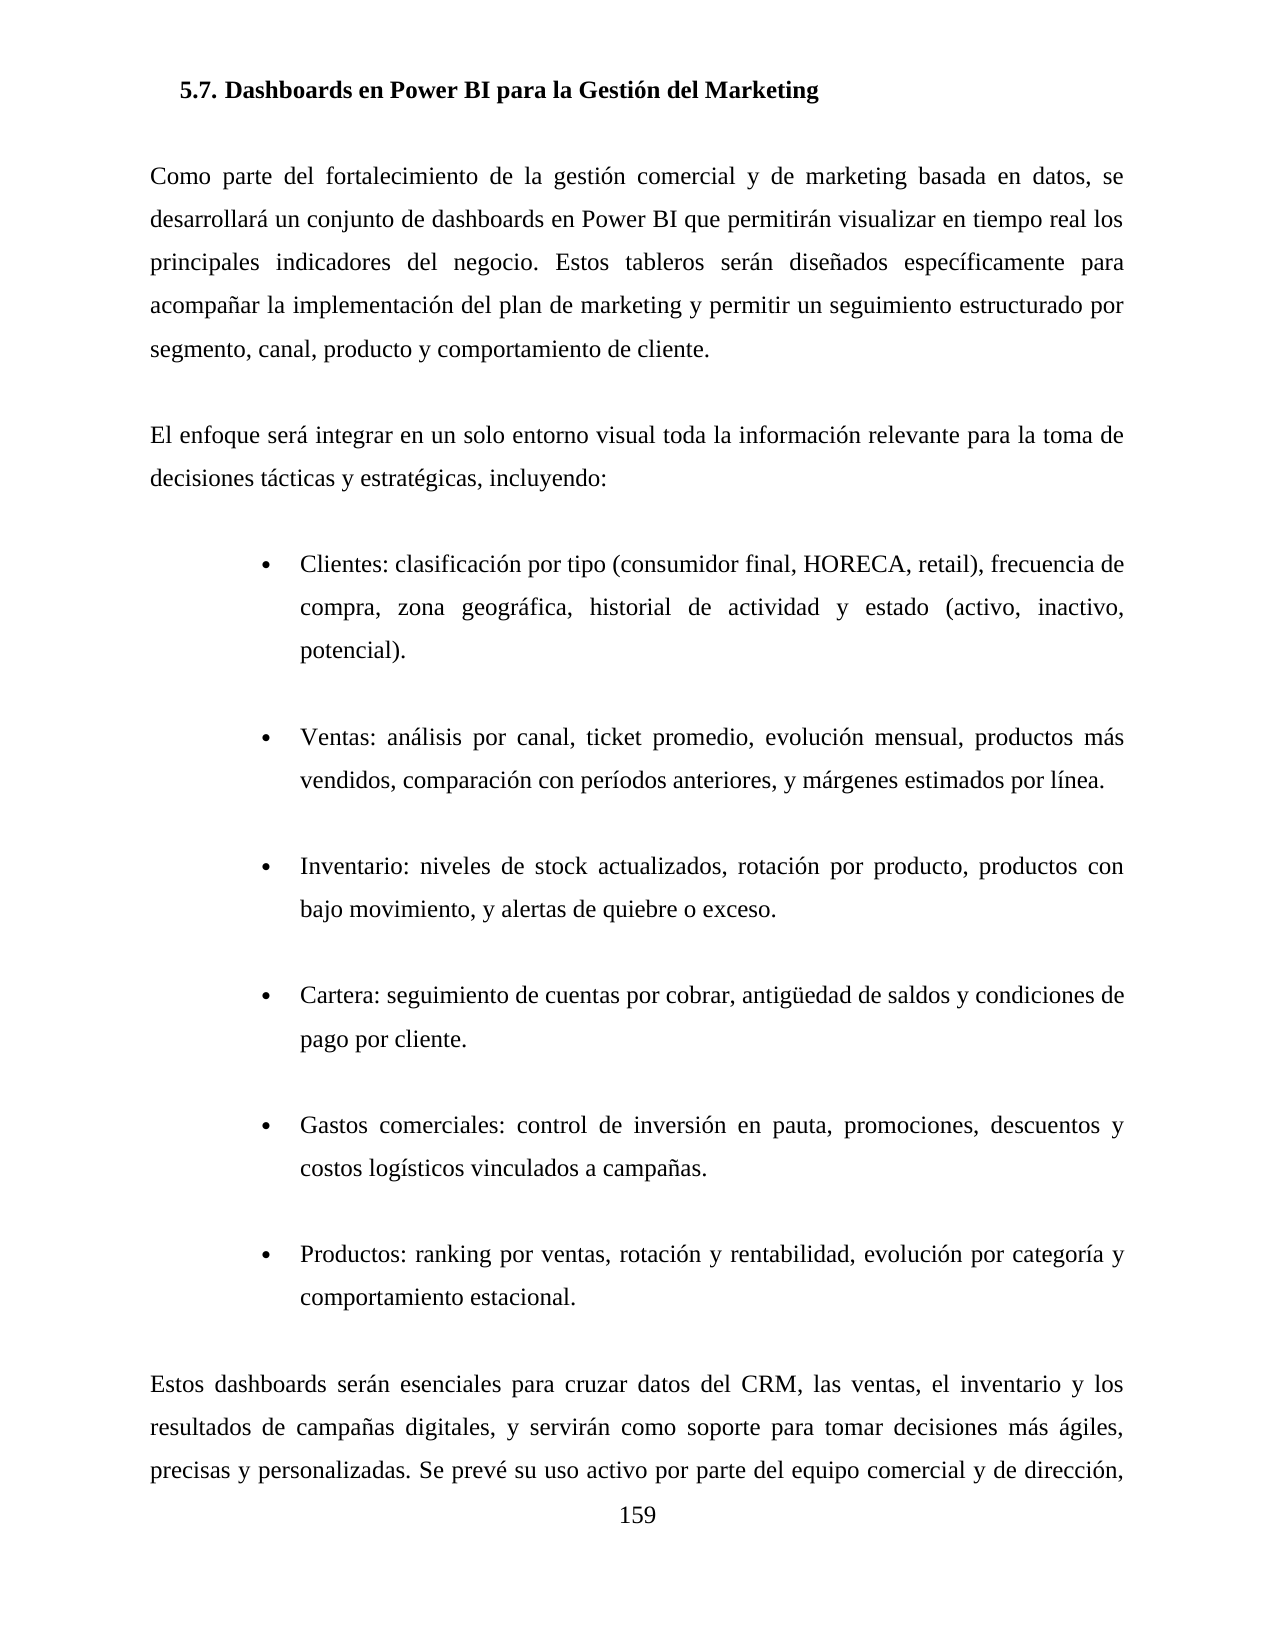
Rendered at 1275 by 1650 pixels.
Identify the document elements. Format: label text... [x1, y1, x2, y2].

list Gastos comerciales: control de inversión en pauta, promociones, descuentos y costos logísticos vinculados a campañas. [262, 1110, 1125, 1182]
list Dashboards en Power BI para la Gestión del Marketing [179, 75, 1125, 104]
text El enfoque será integrar en un solo entorno visual toda la información relevante para la toma de decisiones tácticas y estratégicas, incluyendo: [150, 420, 1125, 492]
text Estos dashboards serán esenciales para cruzar datos del CRM, las ventas, el inventario y los resultados de campañas digitales, y servirán como soporte para tomar decisiones más ágiles, precisas y personalizadas. Se prevé su uso activo por parte del equipo comercial y de dirección, [150, 1369, 1125, 1484]
list Cartera: seguimiento de cuentas por cobrar, antigüedad de saldos y condiciones de pago por cliente. [262, 981, 1125, 1052]
list Clientes: clasificación por tipo (consumidor final, HORECA, retail), frecuencia de compra, zona geográfica, historial de actividad y estado (activo, inactivo, potencial). [262, 549, 1125, 664]
list Inventario: niveles de stock actualizados, rotación por producto, productos con bajo movimiento, y alertas de quiebre o exceso. [262, 851, 1125, 923]
text Como parte del fortalecimiento de la gestión comercial y de marketing basada en datos, se desarrollará un conjunto de dashboards en Power BI que permitirán visualizar en tiempo real los principales indicadores del negocio. Estos tableros serán diseñados específicamente para acompañar la implementación del plan de marketing y permitir un seguimiento estructurado por segmento, canal, producto y comportamiento de cliente. [150, 161, 1125, 362]
list Productos: ranking por ventas, rotación y rentabilidad, evolución por categoría y comportamiento estacional. [262, 1239, 1125, 1311]
list Ventas: análisis por canal, ticket promedio, evolución mensual, productos más vendidos, comparación con períodos anteriores, y márgenes estimados por línea. [262, 722, 1125, 794]
